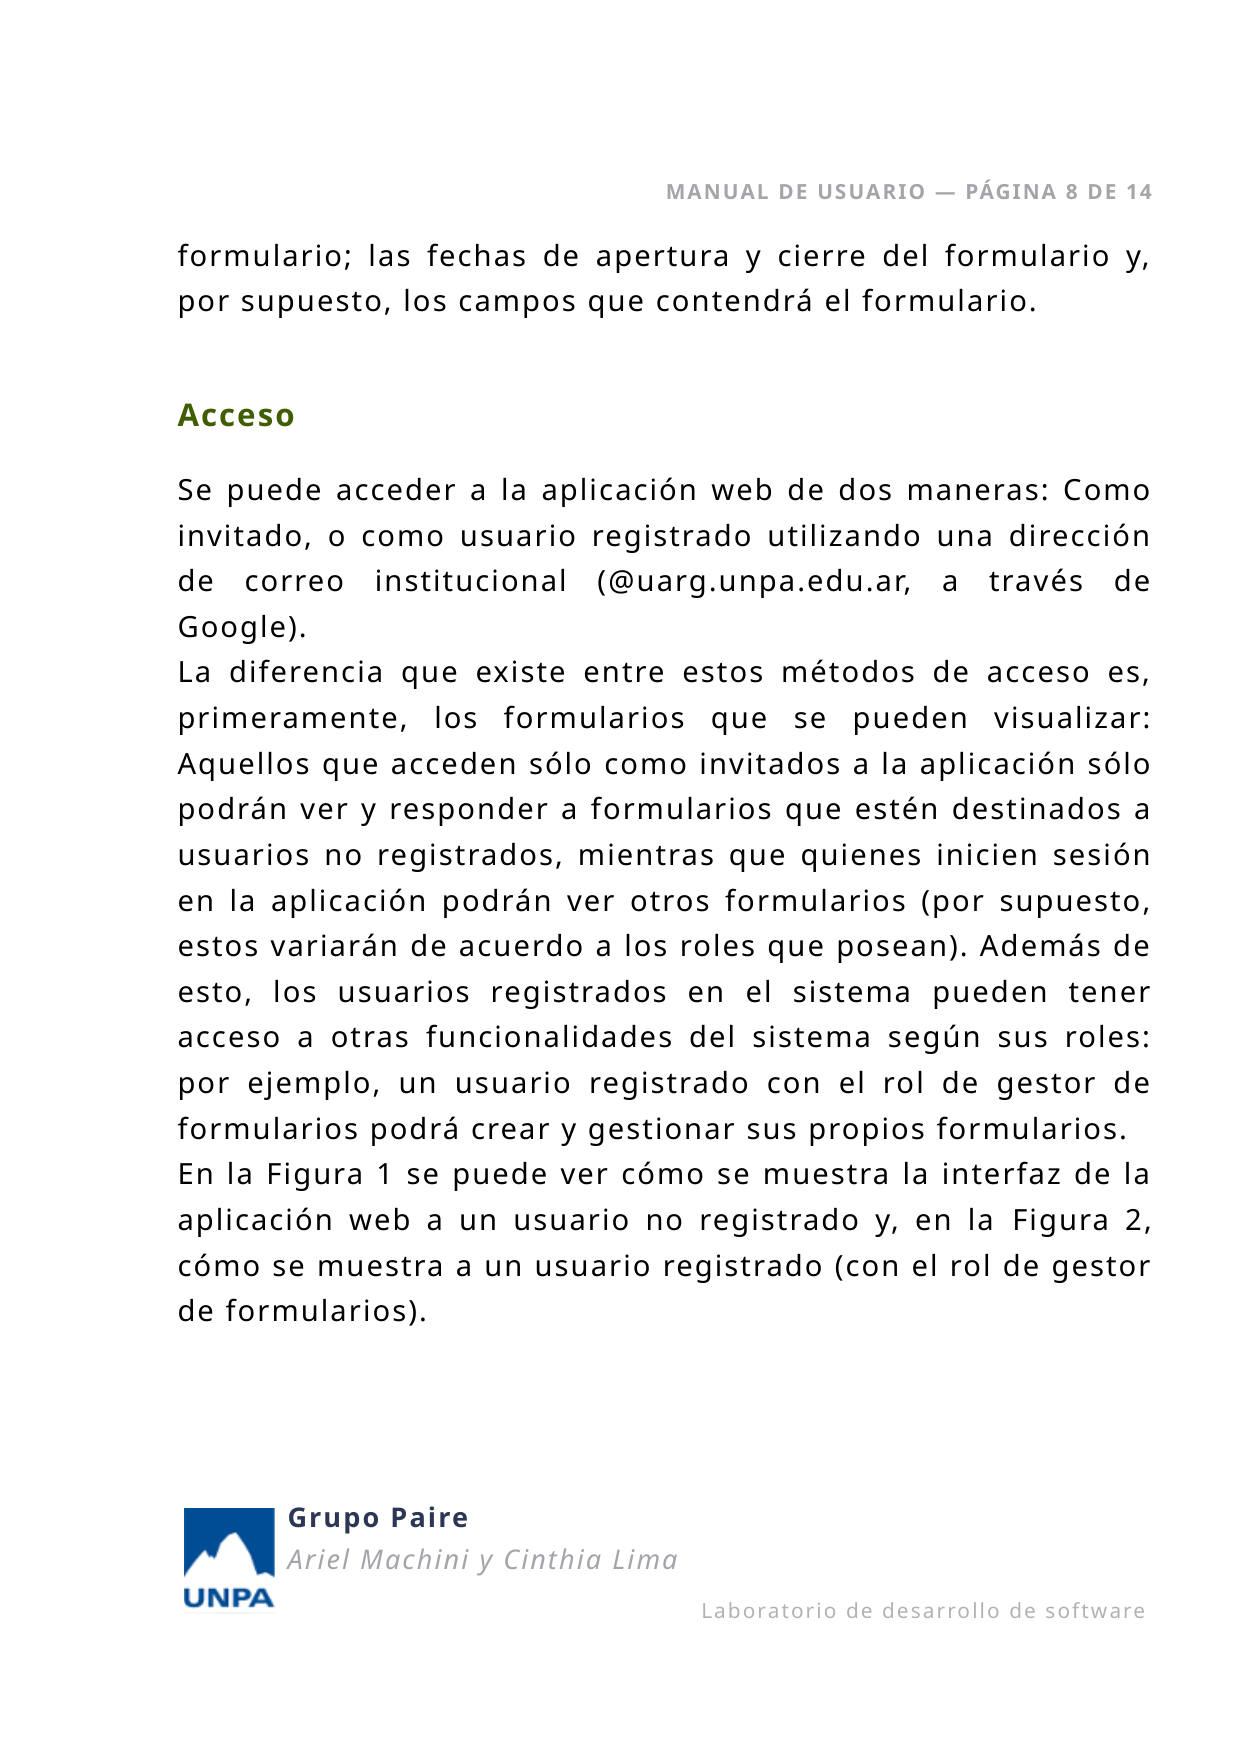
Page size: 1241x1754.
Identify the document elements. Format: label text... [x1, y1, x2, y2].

picture [184, 1508, 275, 1614]
text Se puede acceder a la aplicación web de dos maneras: Como invitado, o como usuario registrado utilizando una dirección de correo institucional (@uarg.unpa.edu.ar, a través de Google). [177, 469, 1152, 646]
text La diferencia que existe entre estos métodos de acceso es, primeramente, los formularios que se pueden visualizar: Aquellos que acceden sólo como invitados a la aplicación sólo podrán ver y responder a formularios que estén destinados a usuarios no registrados, mientras que quienes inicien sesión en la aplicación podrán ver otros formularios (por supuesto, estos variarán de acuerdo a los roles que posean). Además de esto, los usuarios registrados en el sistema pueden tener acceso a otras funcionalidades del sistema según sus roles: por ejemplo, un usuario registrado con el rol de gestor de formularios podrá crear y gestionar sus propios formularios. [177, 652, 1152, 1148]
subtitle Acceso [177, 393, 1152, 435]
text En la Figura 1 se puede ver cómo se muestra la interfaz de la aplicación web a un usuario no registrado y, en la Figura 2, cómo se muestra a un usuario registrado (con el rol de gestor de formularios). [177, 1153, 1152, 1330]
text formulario; las fechas de apertura y cierre del formulario y, por supuesto, los campos que contendrá el formulario. [177, 235, 1152, 320]
